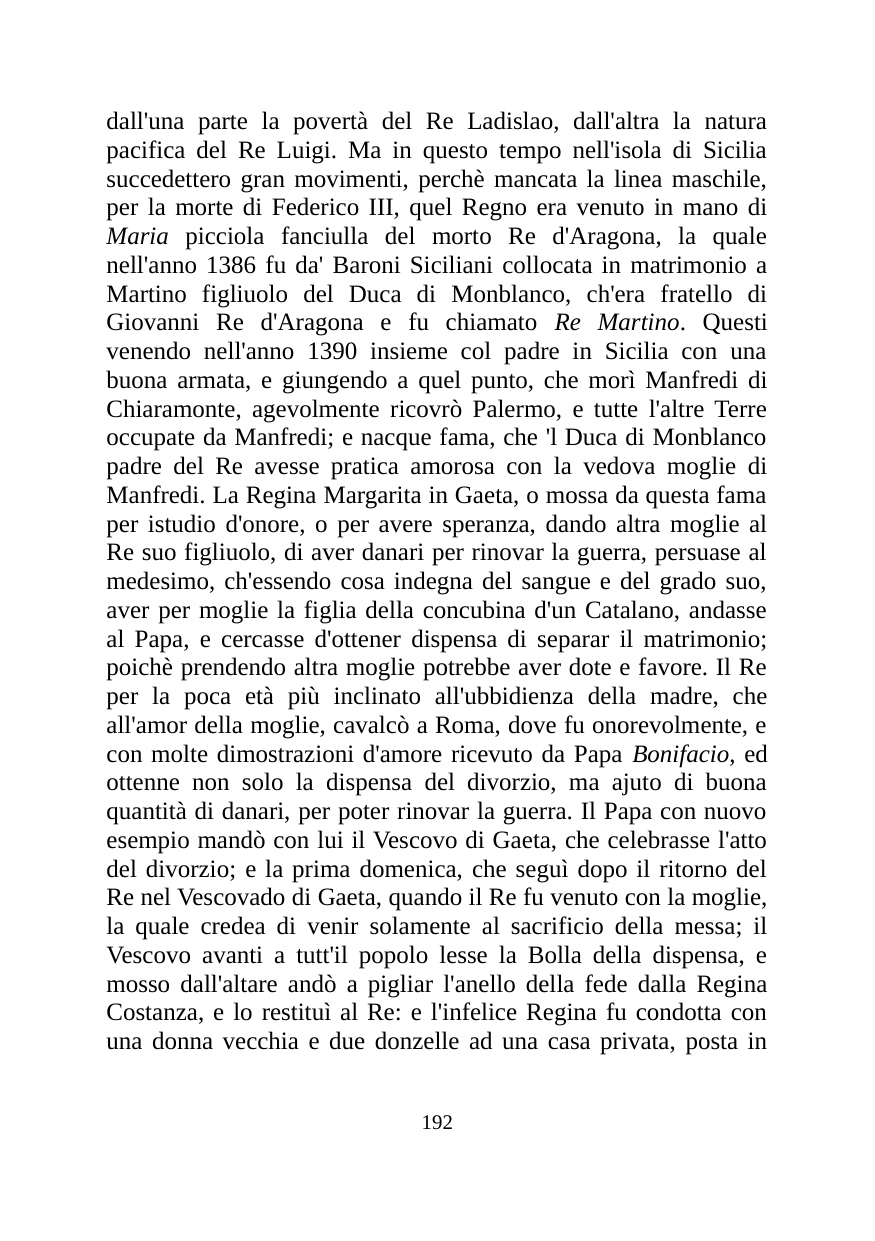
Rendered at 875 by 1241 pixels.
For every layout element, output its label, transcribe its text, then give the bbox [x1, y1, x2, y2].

text dall'una parte la povertà del Re Ladislao, dall'altra la natura pacifica del Re Luigi. Ma in questo tempo nell'isola di Sicilia succedettero gran movimenti, perchè mancata la linea maschile, per la morte di Federico III, quel Regno era venuto in mano di Maria picciola fanciulla del morto Re d'Aragona, la quale nell'anno 1386 fu da' Baroni Siciliani collocata in matrimonio a Martino figliuolo del Duca di Monblanco, ch'era fratello di Giovanni Re d'Aragona e fu chiamato Re Martino. Questi venendo nell'anno 1390 insieme col padre in Sicilia con una buona armata, e giungendo a quel punto, che morì Manfredi di Chiaramonte, agevolmente ricovrò Palermo, e tutte l'altre Terre occupate da Manfredi; e nacque fama, che 'l Duca di Monblanco padre del Re avesse pratica amorosa con la vedova moglie di Manfredi. La Regina Margarita in Gaeta, o mossa da questa fama per istudio d'onore, o per avere speranza, dando altra moglie al Re suo figliuolo, di aver danari per rinovar la guerra, persuase al medesimo, ch'essendo cosa indegna del sangue e del grado suo, aver per moglie la figlia della concubina d'un Catalano, andasse al Papa, e cercasse d'ottener dispensa di separar il matrimonio; poichè prendendo altra moglie potrebbe aver dote e favore. Il Re per la poca età più inclinato all'ubbidienza della madre, che all'amor della moglie, cavalcò a Roma, dove fu onorevolmente, e con molte dimostrazioni d'amore ricevuto da Papa Bonifacio, ed ottenne non solo la dispensa del divorzio, ma ajuto di buona quantità di danari, per poter rinovar la guerra. Il Papa con nuovo esempio mandò con lui il Vescovo di Gaeta, che celebrasse l'atto del divorzio; e la prima domenica, che seguì dopo il ritorno del Re nel Vescovado di Gaeta, quando il Re fu venuto con la moglie, la quale credea di venir solamente al sacrificio della messa; il Vescovo avanti a tutt'il popolo lesse la Bolla della dispensa, e mosso dall'altare andò a pigliar l'anello della fede dalla Regina Costanza, e lo restituì al Re: e l'infelice Regina fu condotta con una donna vecchia e due donzelle ad una casa privata, posta in [106, 106, 768, 1055]
